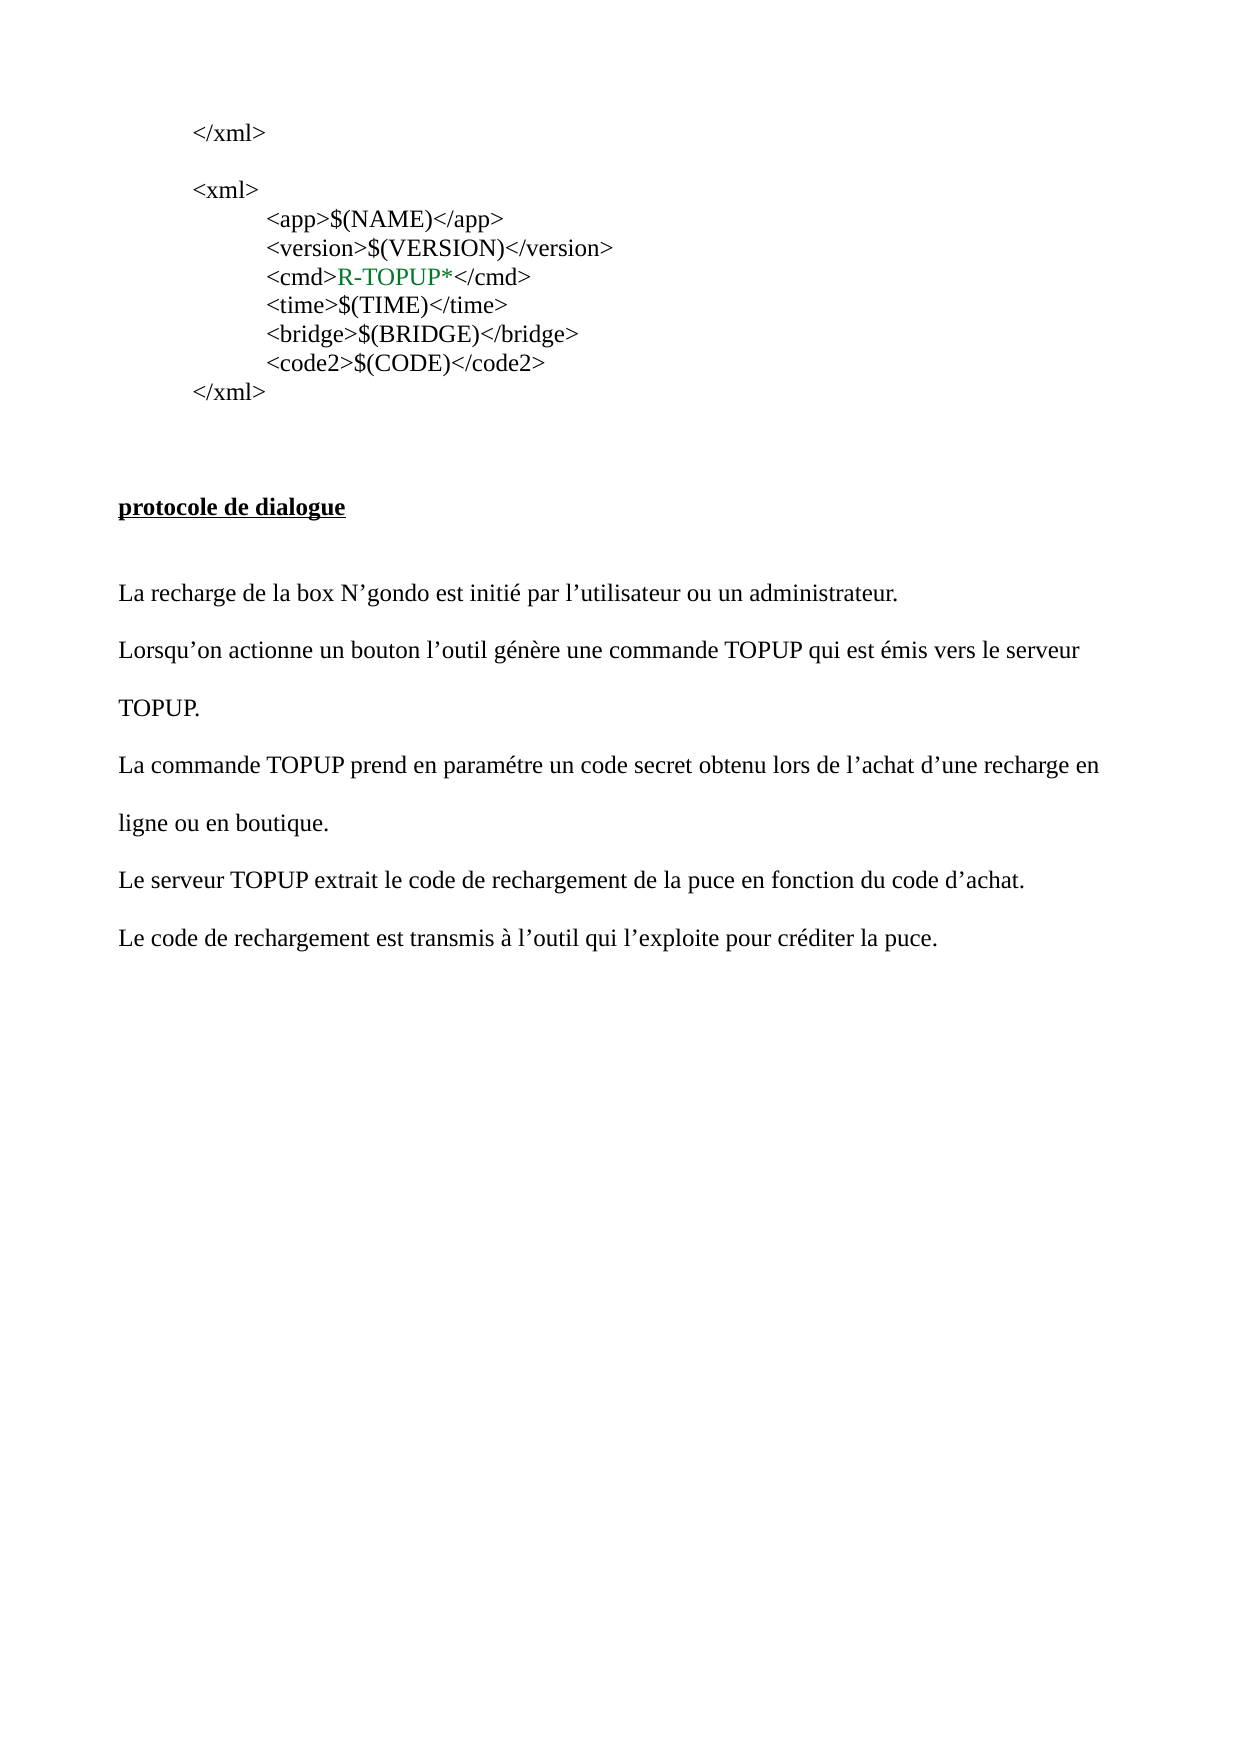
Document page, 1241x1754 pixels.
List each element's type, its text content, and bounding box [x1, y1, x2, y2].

text protocole de dialogue [118, 492, 1122, 521]
text ligne ou en boutique. [118, 808, 1122, 837]
text TOPUP. [118, 693, 1122, 722]
text <version>$(VERSION)</version> [118, 233, 1122, 262]
text <cmd>R-TOPUP*</cmd> [118, 262, 1122, 291]
text <xml> [118, 176, 1122, 204]
text Le code de rechargement est transmis à l’outil qui l’exploite pour créditer la puce. [118, 923, 1122, 952]
text <time>$(TIME)</time> [118, 291, 1122, 319]
text Lorsqu’on actionne un bouton l’outil génère une commande TOPUP qui est émis vers le serveur [118, 636, 1122, 664]
text <app>$(NAME)</app> [118, 204, 1122, 233]
text La commande TOPUP prend en paramétre un code secret obtenu lors de l’achat d’une recharge en [118, 751, 1122, 779]
text Le serveur TOPUP extrait le code de rechargement de la puce en fonction du code d’achat. [118, 866, 1122, 894]
text <bridge>$(BRIDGE)</bridge> [118, 319, 1122, 348]
text </xml> [118, 377, 1122, 406]
text La recharge de la box N’gondo est initié par l’utilisateur ou un administrateur. [118, 578, 1122, 607]
text <code2>$(CODE)</code2> [118, 348, 1122, 377]
text </xml> [118, 118, 1122, 147]
